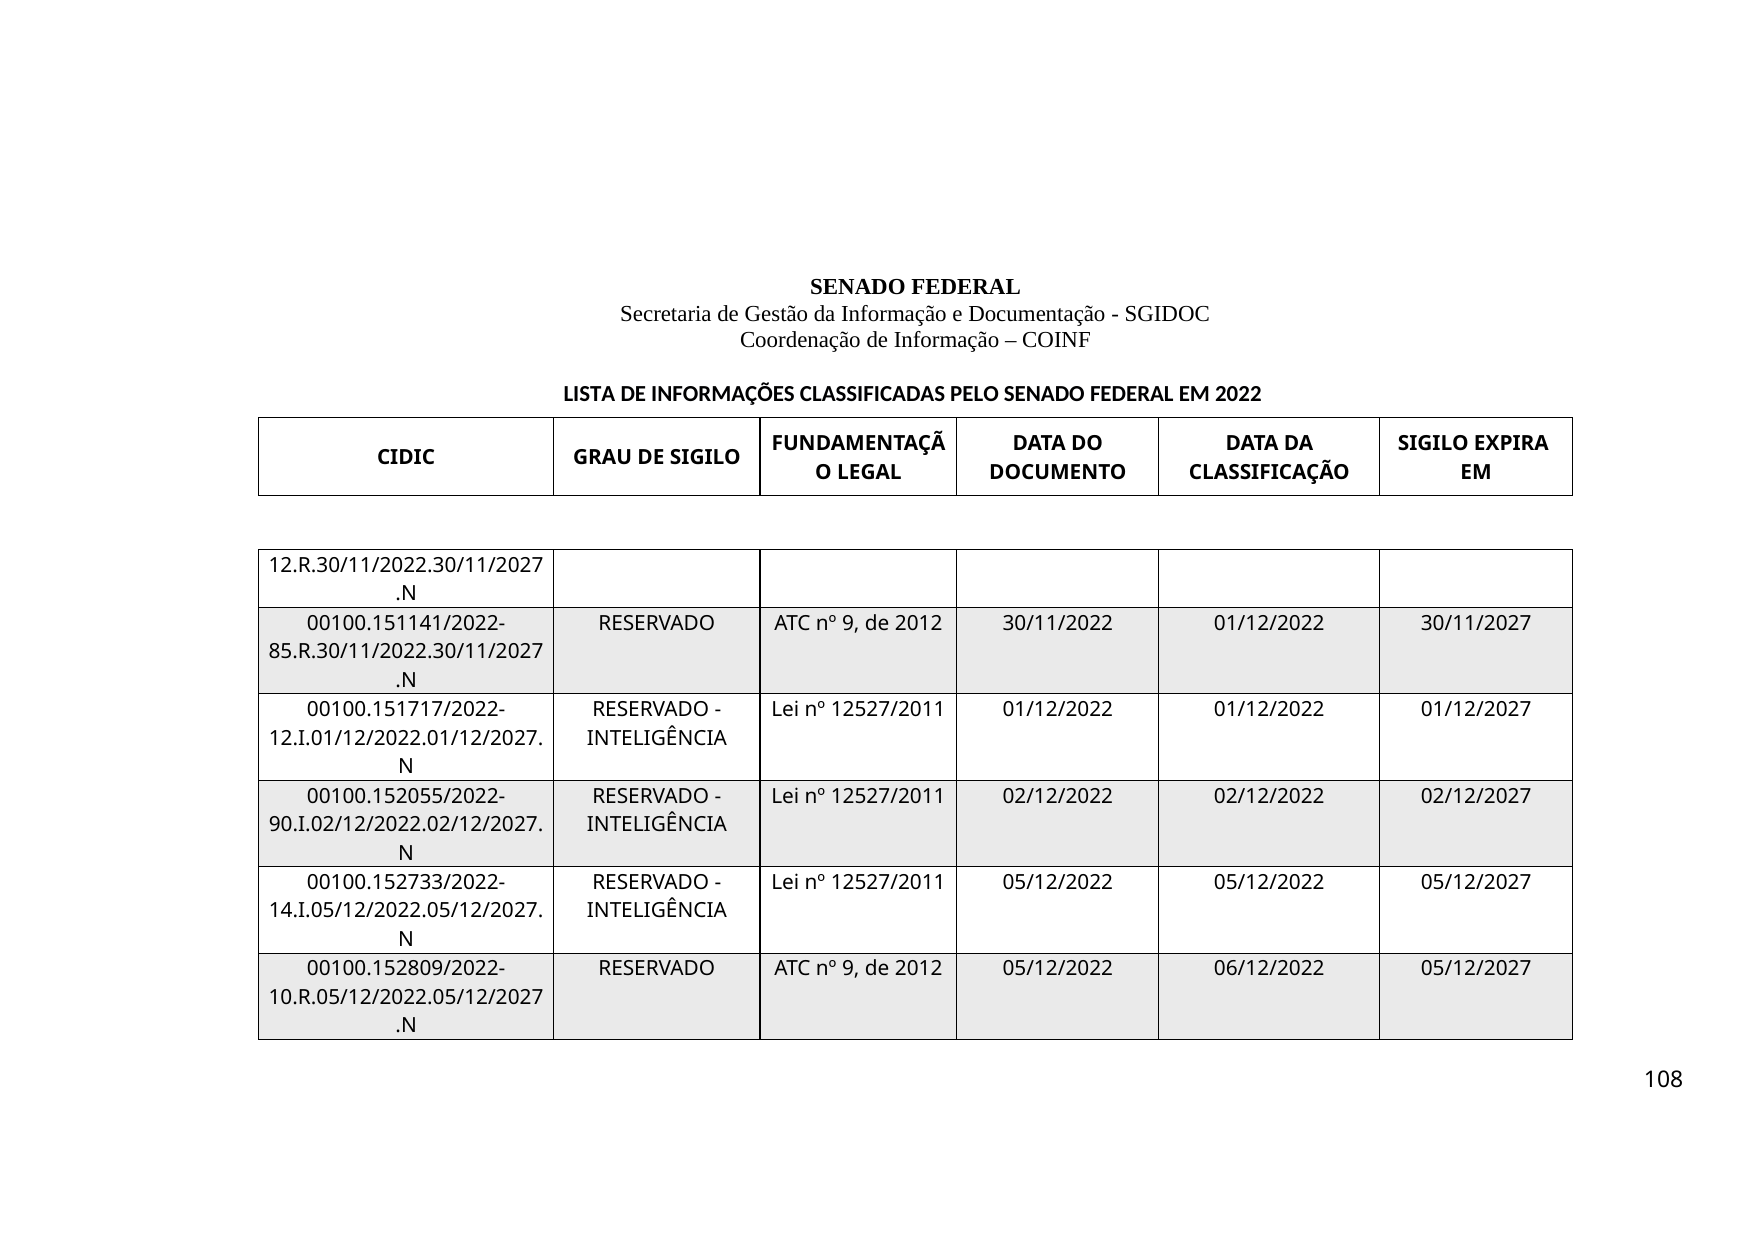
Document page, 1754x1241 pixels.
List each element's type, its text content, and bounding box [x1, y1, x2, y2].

table_cell 02/12/2022 [957, 781, 1158, 866]
table_cell [554, 550, 759, 607]
table_cell 06/12/2022 [1159, 954, 1379, 1039]
table_cell 02/12/2027 [1380, 781, 1572, 866]
table_cell Lei nº 12527/2011 [761, 781, 956, 866]
table_cell 01/12/2022 [1159, 608, 1379, 693]
table_cell RESERVADO [554, 954, 759, 1039]
table_cell 05/12/2027 [1380, 867, 1572, 952]
table_cell [1380, 550, 1572, 607]
table_cell 01/12/2022 [957, 694, 1158, 780]
table_cell 12.R.30/11/2022.30/11/2027.N [259, 550, 553, 607]
table_cell RESERVADO - INTELIGÊNCIA [554, 694, 759, 780]
table_cell 01/12/2027 [1380, 694, 1572, 780]
table_cell 00100.151717/2022-12.I.01/12/2022.01/12/2027.N [259, 694, 553, 780]
table_cell 05/12/2022 [957, 954, 1158, 1039]
table_cell 05/12/2022 [957, 867, 1158, 952]
table_cell 30/11/2022 [957, 608, 1158, 693]
table_cell [957, 550, 1158, 607]
table_cell 01/12/2022 [1159, 694, 1379, 780]
table_cell 30/11/2027 [1380, 608, 1572, 693]
table_cell ATC nº 9, de 2012 [761, 954, 956, 1039]
table_cell RESERVADO [554, 608, 759, 693]
table_cell [1159, 550, 1379, 607]
table_cell RESERVADO - INTELIGÊNCIA [554, 867, 759, 952]
table_cell RESERVADO - INTELIGÊNCIA [554, 781, 759, 866]
table_cell 00100.152055/2022-90.I.02/12/2022.02/12/2027.N [259, 781, 553, 866]
table_cell 00100.151141/2022-85.R.30/11/2022.30/11/2027.N [259, 608, 553, 693]
table_cell 05/12/2022 [1159, 867, 1379, 952]
table_cell [761, 550, 956, 607]
table_cell ATC nº 9, de 2012 [761, 608, 956, 693]
table_cell 00100.152809/2022-10.R.05/12/2022.05/12/2027.N [259, 954, 553, 1039]
table_cell 05/12/2027 [1380, 954, 1572, 1039]
table_cell Lei nº 12527/2011 [761, 694, 956, 780]
table_cell Lei nº 12527/2011 [761, 867, 956, 952]
table_cell 00100.152733/2022-14.I.05/12/2022.05/12/2027.N [259, 867, 553, 952]
table_cell 02/12/2022 [1159, 781, 1379, 866]
